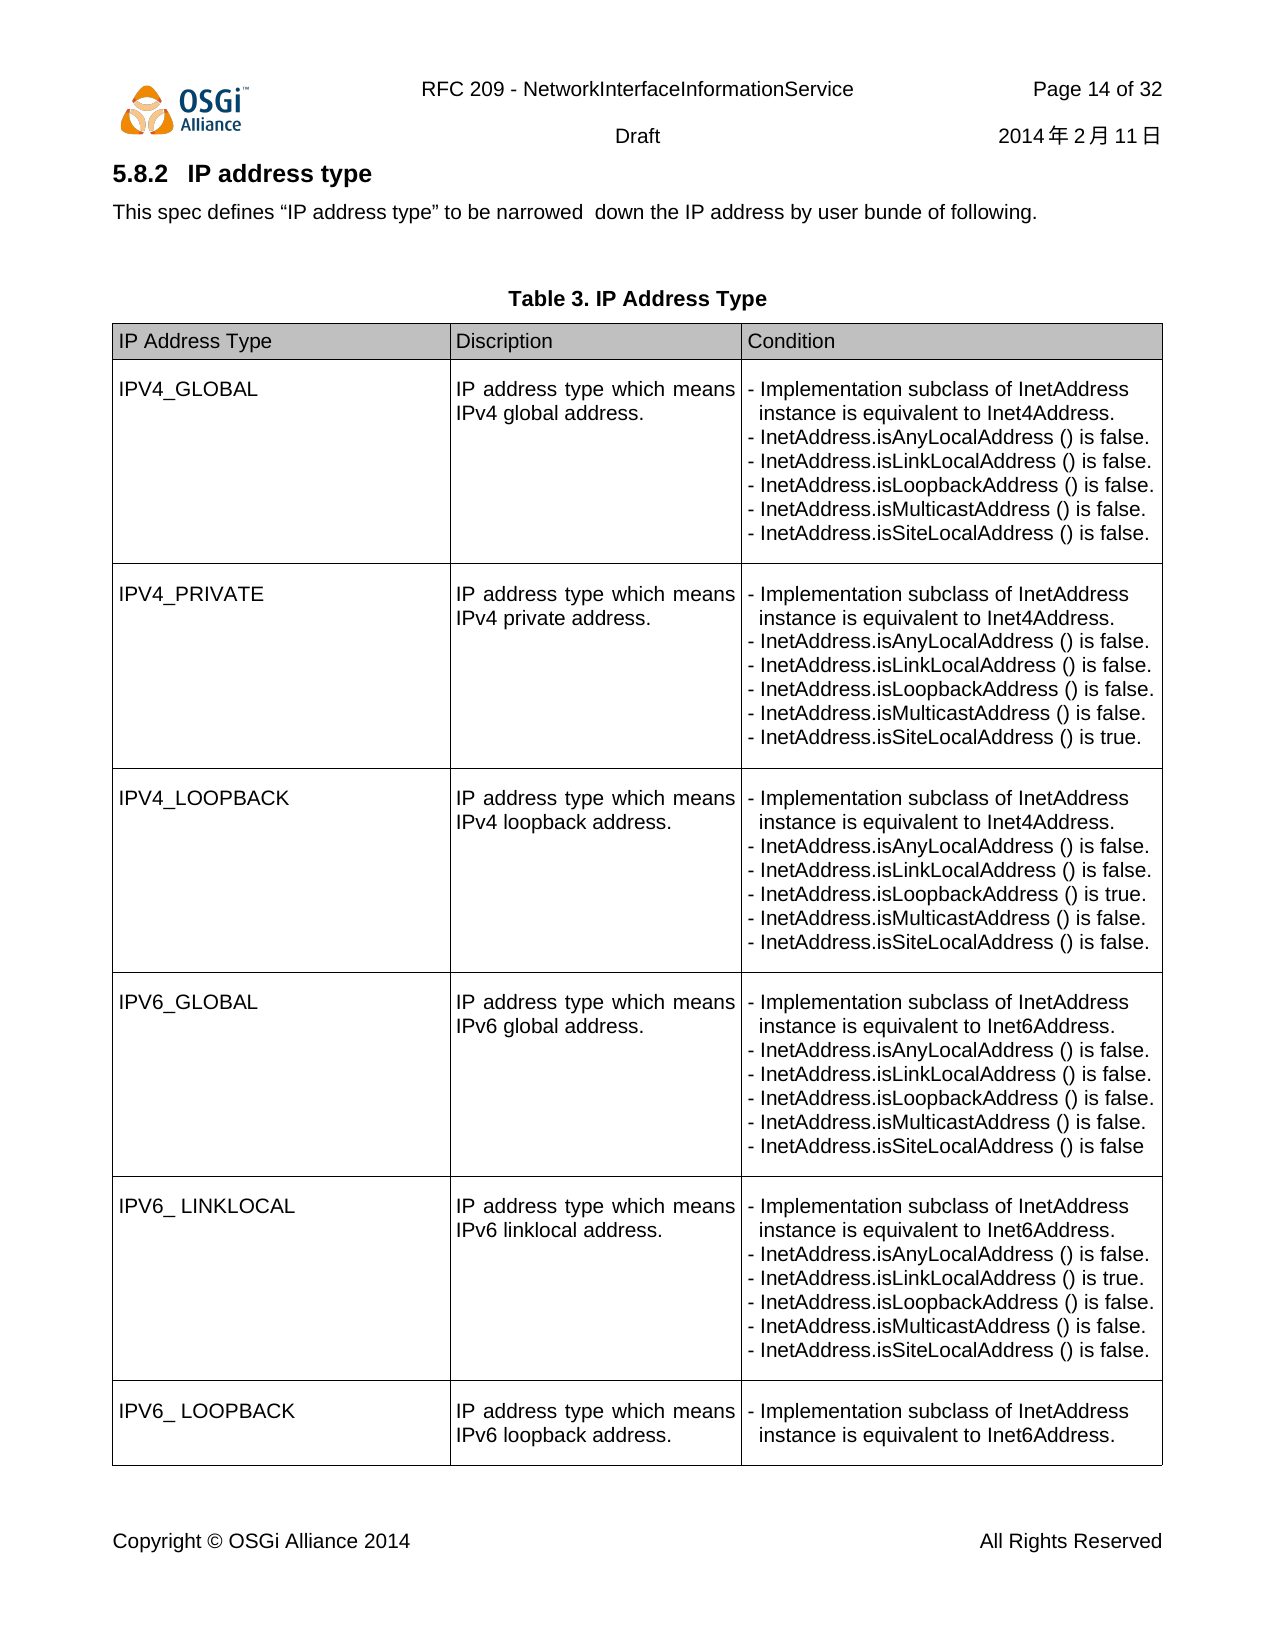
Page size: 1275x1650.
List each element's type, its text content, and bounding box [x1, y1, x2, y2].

table_cell IPV6_ LOOPBACK [113, 1381, 450, 1465]
picture [113, 78, 257, 142]
table_cell IPV4_PRIVATE [113, 564, 450, 767]
table_cell IP address type which means IPv4 private address. [451, 564, 741, 767]
table_cell - Implementation subclass of InetAddress instance is equivalent to Inet6Address. [742, 1381, 1162, 1465]
table_cell IP address type which means IPv6 loopback address. [451, 1381, 741, 1465]
table_cell - Implementation subclass of InetAddress instance is equivalent to Inet6Address. - InetAddress.isAnyLocalAddress () is false. - InetAddress.isLinkLocalAddress () is false. - InetAddress.isLoopbackAddress () is false. - InetAddress.isMulticastAddress () is false. - InetAddress.isSiteLocalAddress () is false [742, 973, 1162, 1176]
table_cell IPV4_GLOBAL [113, 360, 450, 563]
subtitle IP address type [112, 159, 1162, 188]
text Table 3. IP Address Type [112, 286, 1162, 311]
table_cell - Implementation subclass of InetAddress instance is equivalent to Inet6Address. - InetAddress.isAnyLocalAddress () is false. - InetAddress.isLinkLocalAddress () is true. - InetAddress.isLoopbackAddress () is false. - InetAddress.isMulticastAddress () is false. - InetAddress.isSiteLocalAddress () is false. [742, 1177, 1162, 1380]
table_cell IP address type which means IPv4 loopback address. [451, 769, 741, 972]
table_cell IP address type which means IPv6 linklocal address. [451, 1177, 741, 1380]
table_cell - Implementation subclass of InetAddress instance is equivalent to Inet4Address. - InetAddress.isAnyLocalAddress () is false. - InetAddress.isLinkLocalAddress () is false. - InetAddress.isLoopbackAddress () is false. - InetAddress.isMulticastAddress () is false. - InetAddress.isSiteLocalAddress () is false. [742, 360, 1162, 563]
table_header IP Address Type [113, 324, 450, 359]
table_cell - Implementation subclass of InetAddress instance is equivalent to Inet4Address. - InetAddress.isAnyLocalAddress () is false. - InetAddress.isLinkLocalAddress () is false. - InetAddress.isLoopbackAddress () is false. - InetAddress.isMulticastAddress () is false. - InetAddress.isSiteLocalAddress () is true. [742, 564, 1162, 767]
table_cell IPV6_ LINKLOCAL [113, 1177, 450, 1380]
text This spec defines “IP address type” to be narrowed down the IP address by user bunde of following. [112, 200, 1162, 224]
table_header Discription [451, 324, 741, 359]
table_header Condition [742, 324, 1162, 359]
table_cell IP address type which means IPv4 global address. [451, 360, 741, 563]
table_cell IPV4_LOOPBACK [113, 769, 450, 972]
table_cell - Implementation subclass of InetAddress instance is equivalent to Inet4Address. - InetAddress.isAnyLocalAddress () is false. - InetAddress.isLinkLocalAddress () is false. - InetAddress.isLoopbackAddress () is true. - InetAddress.isMulticastAddress () is false. - InetAddress.isSiteLocalAddress () is false. [742, 769, 1162, 972]
table_cell IPV6_GLOBAL [113, 973, 450, 1176]
table_cell IP address type which means IPv6 global address. [451, 973, 741, 1176]
